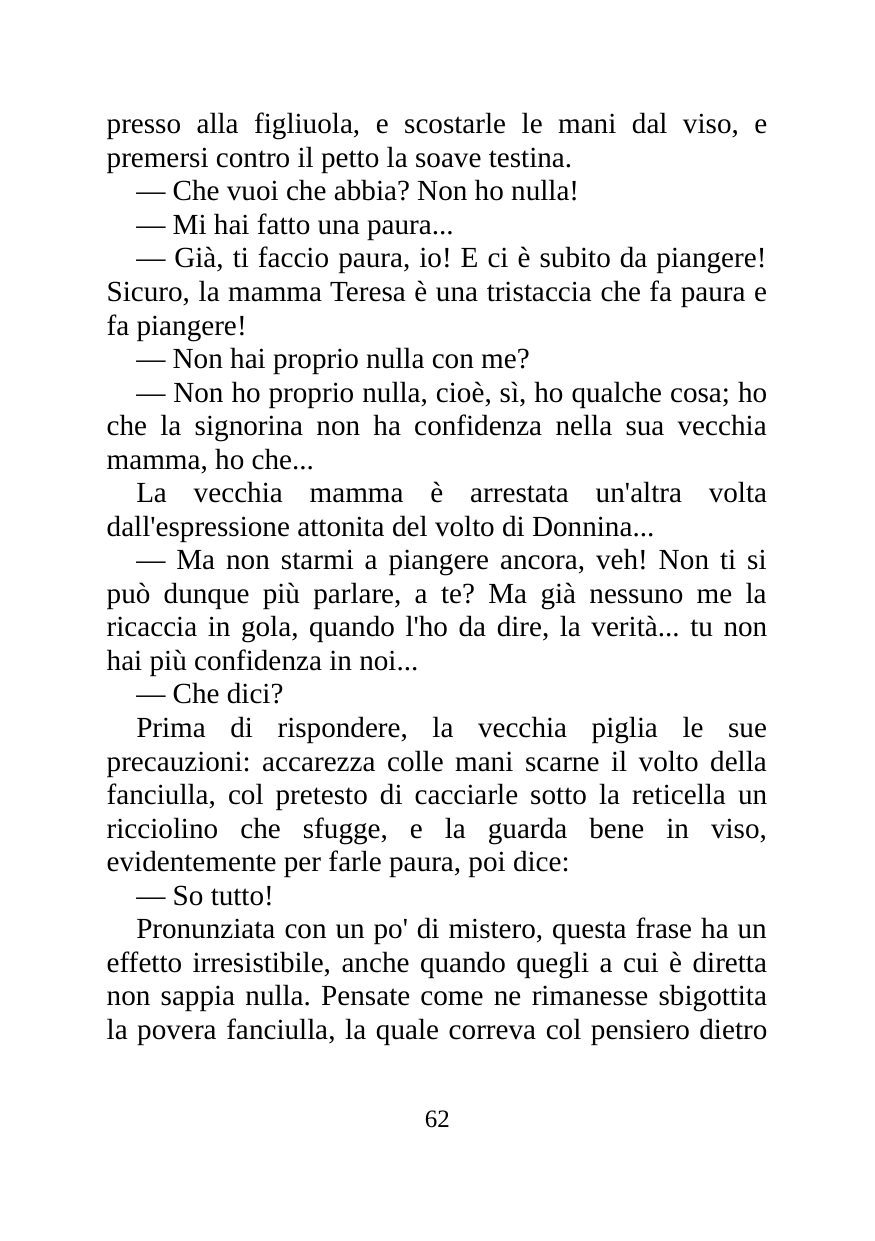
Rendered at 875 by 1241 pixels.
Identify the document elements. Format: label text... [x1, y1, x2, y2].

text — Ma non starmi a piangere ancora, veh! Non ti si può dunque più parlare, a te? Ma già nessuno me la ricaccia in gola, quando l'ho da dire, la verità... tu non hai più confidenza in noi... [106, 542, 768, 677]
text Pronunziata con un po' di mistero, questa frase ha un effetto irresistibile, anche quando quegli a cui è diretta non sappia nulla. Pensate come ne rimanesse sbigottita la povera fanciulla, la quale correva col pensiero dietro [106, 911, 768, 1046]
text La vecchia mamma è arrestata un'altra volta dall'espressione attonita del volto di Donnina... [106, 475, 768, 542]
text — Che dici? [106, 677, 768, 710]
text — Non ho proprio nulla, cioè, sì, ho qualche cosa; ho che la signorina non ha confidenza nella sua vecchia mamma, ho che... [106, 375, 768, 475]
text — Non hai proprio nulla con me? [106, 341, 768, 375]
text presso alla figliuola, e scostarle le mani dal viso, e premersi contro il petto la soave testina. [106, 106, 768, 173]
text — Già, ti faccio paura, io! E ci è subito da piangere! Sicuro, la mamma Teresa è una tristaccia che fa paura e fa piangere! [106, 241, 768, 341]
text — So tutto! [106, 878, 768, 911]
text — Mi hai fatto una paura... [106, 207, 768, 241]
text — Che vuoi che abbia? Non ho nulla! [106, 173, 768, 207]
text Prima di rispondere, la vecchia piglia le sue precauzioni: accarezza colle mani scarne il volto della fanciulla, col pretesto di cacciarle sotto la reticella un ricciolino che sfugge, e la guarda bene in viso, evidentemente per farle paura, poi dice: [106, 710, 768, 878]
